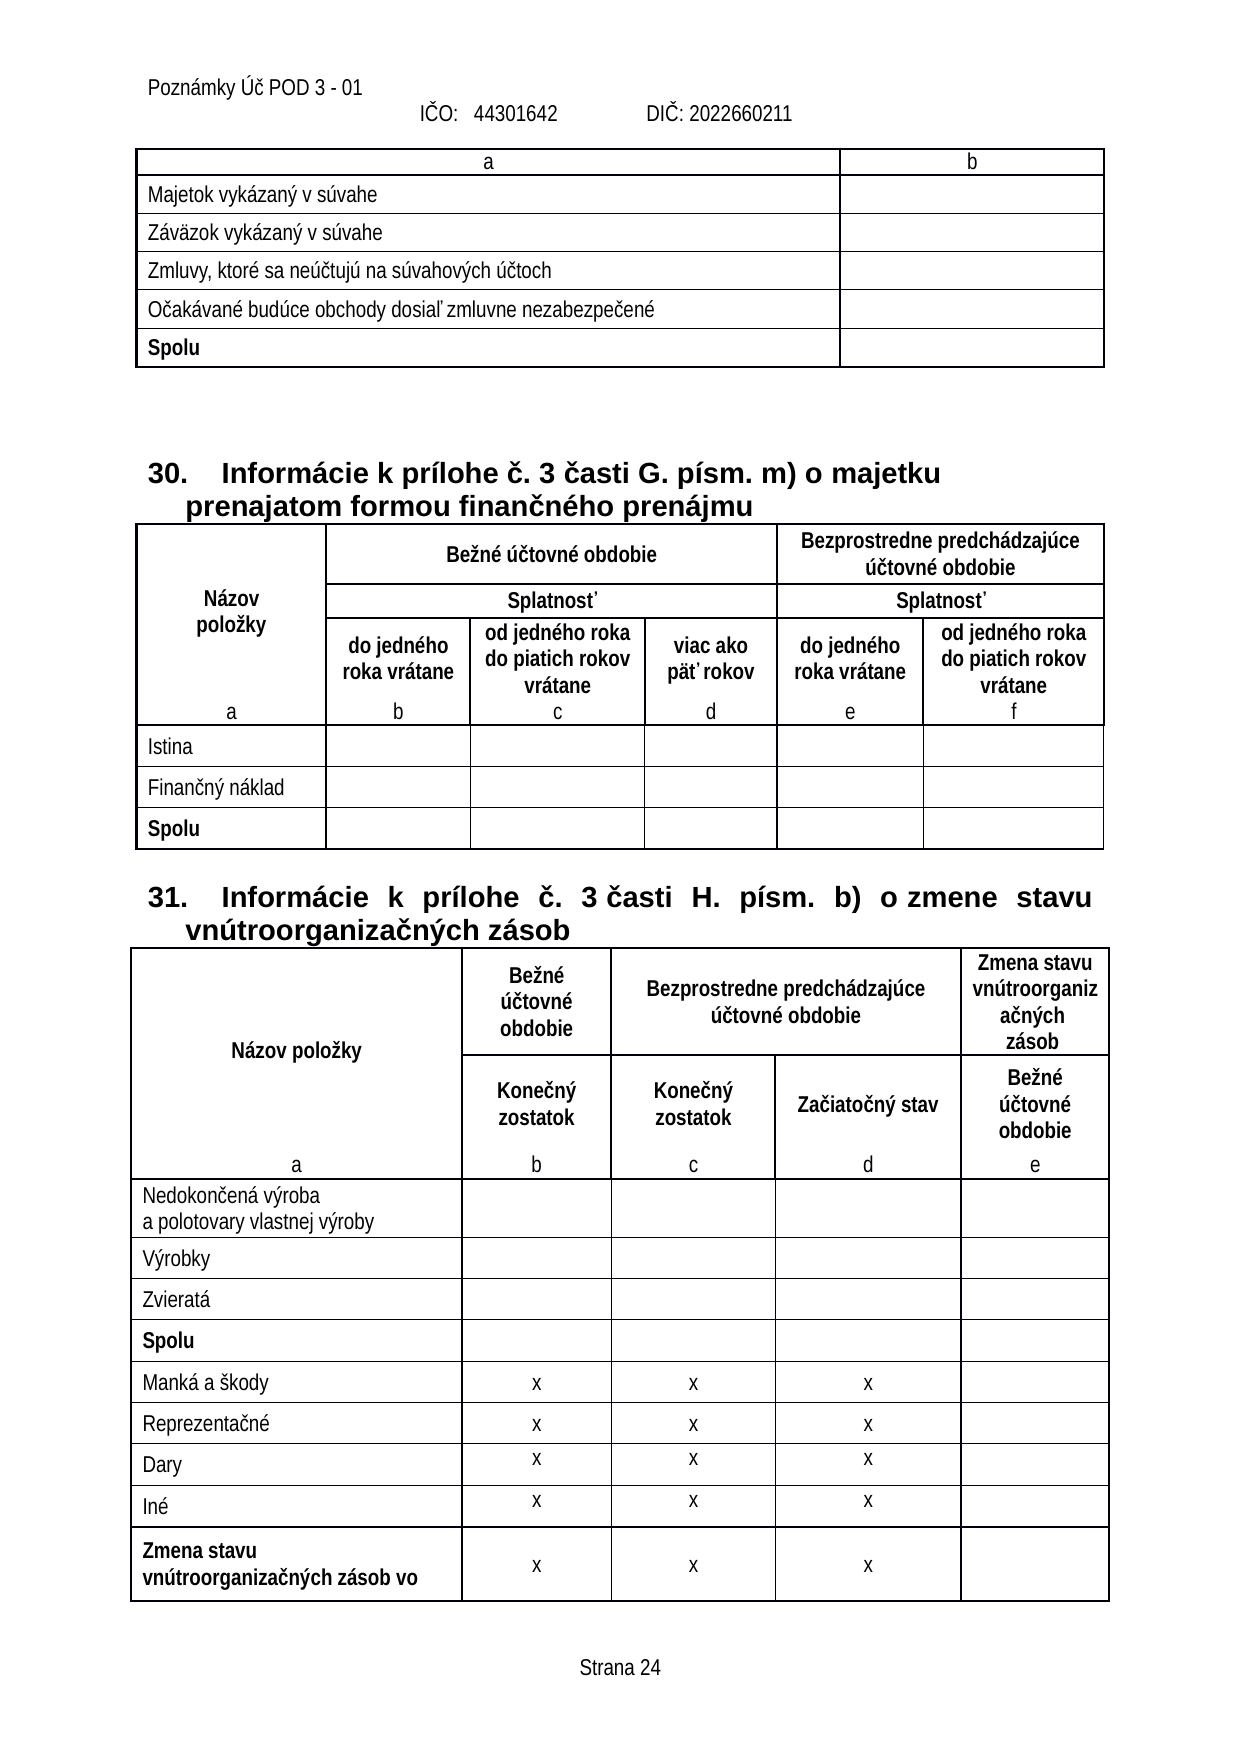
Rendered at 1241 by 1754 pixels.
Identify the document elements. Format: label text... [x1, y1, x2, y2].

table_cell f [924, 698, 1103, 724]
table_cell x [463, 1403, 611, 1443]
table_cell x [463, 1362, 611, 1402]
table_cell [962, 1444, 1108, 1485]
table_cell [778, 767, 923, 807]
table_cell x [463, 1486, 611, 1526]
table_cell [776, 1320, 960, 1361]
table_cell x [612, 1444, 775, 1485]
table_cell Manká a škody [132, 1362, 461, 1402]
table_cell e [962, 1151, 1108, 1177]
table_cell [841, 329, 1103, 366]
table_cell Bežné účtovné obdobie [962, 1056, 1108, 1151]
table_cell c [612, 1151, 774, 1177]
table_cell [841, 252, 1103, 289]
table_cell a [138, 698, 325, 724]
table_cell Očakávané budúce obchody dosiaľ zmluvne nezabezpečené [138, 290, 839, 328]
table_cell [962, 1362, 1108, 1402]
table_cell [612, 1180, 775, 1237]
table_cell Začiatočný stav [776, 1056, 960, 1151]
table_cell od jedného roka do piatich rokov vrátane [471, 619, 644, 698]
table_cell [612, 1279, 775, 1319]
table_cell Nedokončená výroba a polotovary vlastnej výroby [132, 1180, 461, 1237]
table_cell a [132, 1151, 461, 1177]
table_cell [962, 1279, 1108, 1319]
table_cell [612, 1238, 775, 1278]
table_cell [778, 726, 923, 766]
table_cell Istina [138, 726, 325, 766]
table_cell [841, 176, 1103, 212]
table_cell x [776, 1362, 960, 1402]
table_cell [924, 726, 1103, 766]
table_cell x [776, 1528, 960, 1599]
table_cell x [612, 1403, 775, 1443]
table_header Názov položky [138, 525, 325, 698]
table_cell [463, 1320, 611, 1361]
table_cell d [776, 1151, 960, 1177]
table_cell [471, 767, 644, 807]
table_header Bežné účtovné obdobie [327, 525, 776, 582]
table_cell [776, 1180, 960, 1237]
table_cell e [778, 698, 922, 724]
table_cell [645, 767, 776, 807]
table_cell [924, 808, 1103, 848]
table_cell Dary [132, 1444, 461, 1485]
table_cell Výrobky [132, 1238, 461, 1278]
table_cell x [776, 1403, 960, 1443]
table_cell od jedného roka do piatich rokov vrátane [924, 619, 1103, 698]
title Informácie k prílohe č. 3 časti G. písm. m) o majetku prenajatom formou finančného prenájmu [148, 456, 1092, 523]
table_cell x [612, 1486, 775, 1526]
table_cell Reprezentačné [132, 1403, 461, 1443]
table_cell [962, 1320, 1108, 1361]
table_cell x [612, 1528, 775, 1599]
table_cell x [463, 1444, 611, 1485]
table_cell [962, 1486, 1108, 1526]
table_cell [962, 1180, 1108, 1237]
table_cell b [327, 698, 469, 724]
table_cell b [463, 1151, 610, 1177]
table_cell x [463, 1528, 611, 1599]
table_cell [645, 726, 776, 766]
table_cell do jedného roka vrátane [778, 619, 922, 698]
table_header Zmena stavu vnútroorganizačných zásob [962, 949, 1108, 1054]
table_cell Zvieratá [132, 1279, 461, 1319]
table_cell [962, 1528, 1108, 1599]
table_cell Konečný zostatok [612, 1056, 774, 1151]
table_cell [471, 808, 644, 848]
table_cell [962, 1403, 1108, 1443]
table_cell [645, 808, 776, 848]
table_cell [327, 808, 470, 848]
table_cell [463, 1279, 611, 1319]
table_cell [463, 1238, 611, 1278]
table_cell Spolu [138, 808, 325, 848]
table_cell [924, 767, 1103, 807]
table_cell [962, 1238, 1108, 1278]
table_cell x [776, 1444, 960, 1485]
table_cell Iné [132, 1486, 461, 1526]
table_cell x [776, 1486, 960, 1526]
table_cell Záväzok vykázaný v súvahe [138, 214, 839, 251]
table_header Názov položky [132, 949, 461, 1151]
table_cell viac ako päť rokov [646, 619, 776, 698]
table_cell d [646, 698, 776, 724]
table_cell [778, 808, 923, 848]
table_cell [841, 290, 1103, 328]
table_header Bežné účtovné obdobie [463, 949, 610, 1054]
table_cell Finančný náklad [138, 767, 325, 807]
table_cell c [471, 698, 644, 724]
table_cell do jedného roka vrátane [327, 619, 469, 698]
table_cell a [138, 150, 839, 174]
table_cell [841, 214, 1103, 251]
table_cell Splatnosť [327, 585, 776, 617]
table_cell Zmena stavu vnútroorganizačných zásob vo [132, 1528, 461, 1599]
table_cell Spolu [132, 1320, 461, 1361]
table_cell [776, 1279, 960, 1319]
table_cell [471, 726, 644, 766]
table_cell Spolu [138, 329, 839, 366]
table_cell [612, 1320, 775, 1361]
table_cell [463, 1180, 611, 1237]
table_cell Majetok vykázaný v súvahe [138, 176, 839, 212]
table_cell [327, 767, 470, 807]
table_cell Konečný zostatok [463, 1056, 610, 1151]
table_cell Splatnosť [778, 585, 1103, 617]
table_header Bezprostredne predchádzajúce účtovné obdobie [778, 525, 1103, 582]
title Informácie k prílohe č. 3 časti H. písm. b) o zmene stavu vnútroorganizačných zásob [148, 880, 1092, 947]
table_cell [776, 1238, 960, 1278]
table_header Bezprostredne predchádzajúce účtovné obdobie [612, 949, 960, 1054]
table_cell Zmluvy, ktoré sa neúčtujú na súvahových účtoch [138, 252, 839, 289]
table_cell [327, 726, 470, 766]
table_cell x [612, 1362, 775, 1402]
table_cell b [841, 150, 1103, 174]
